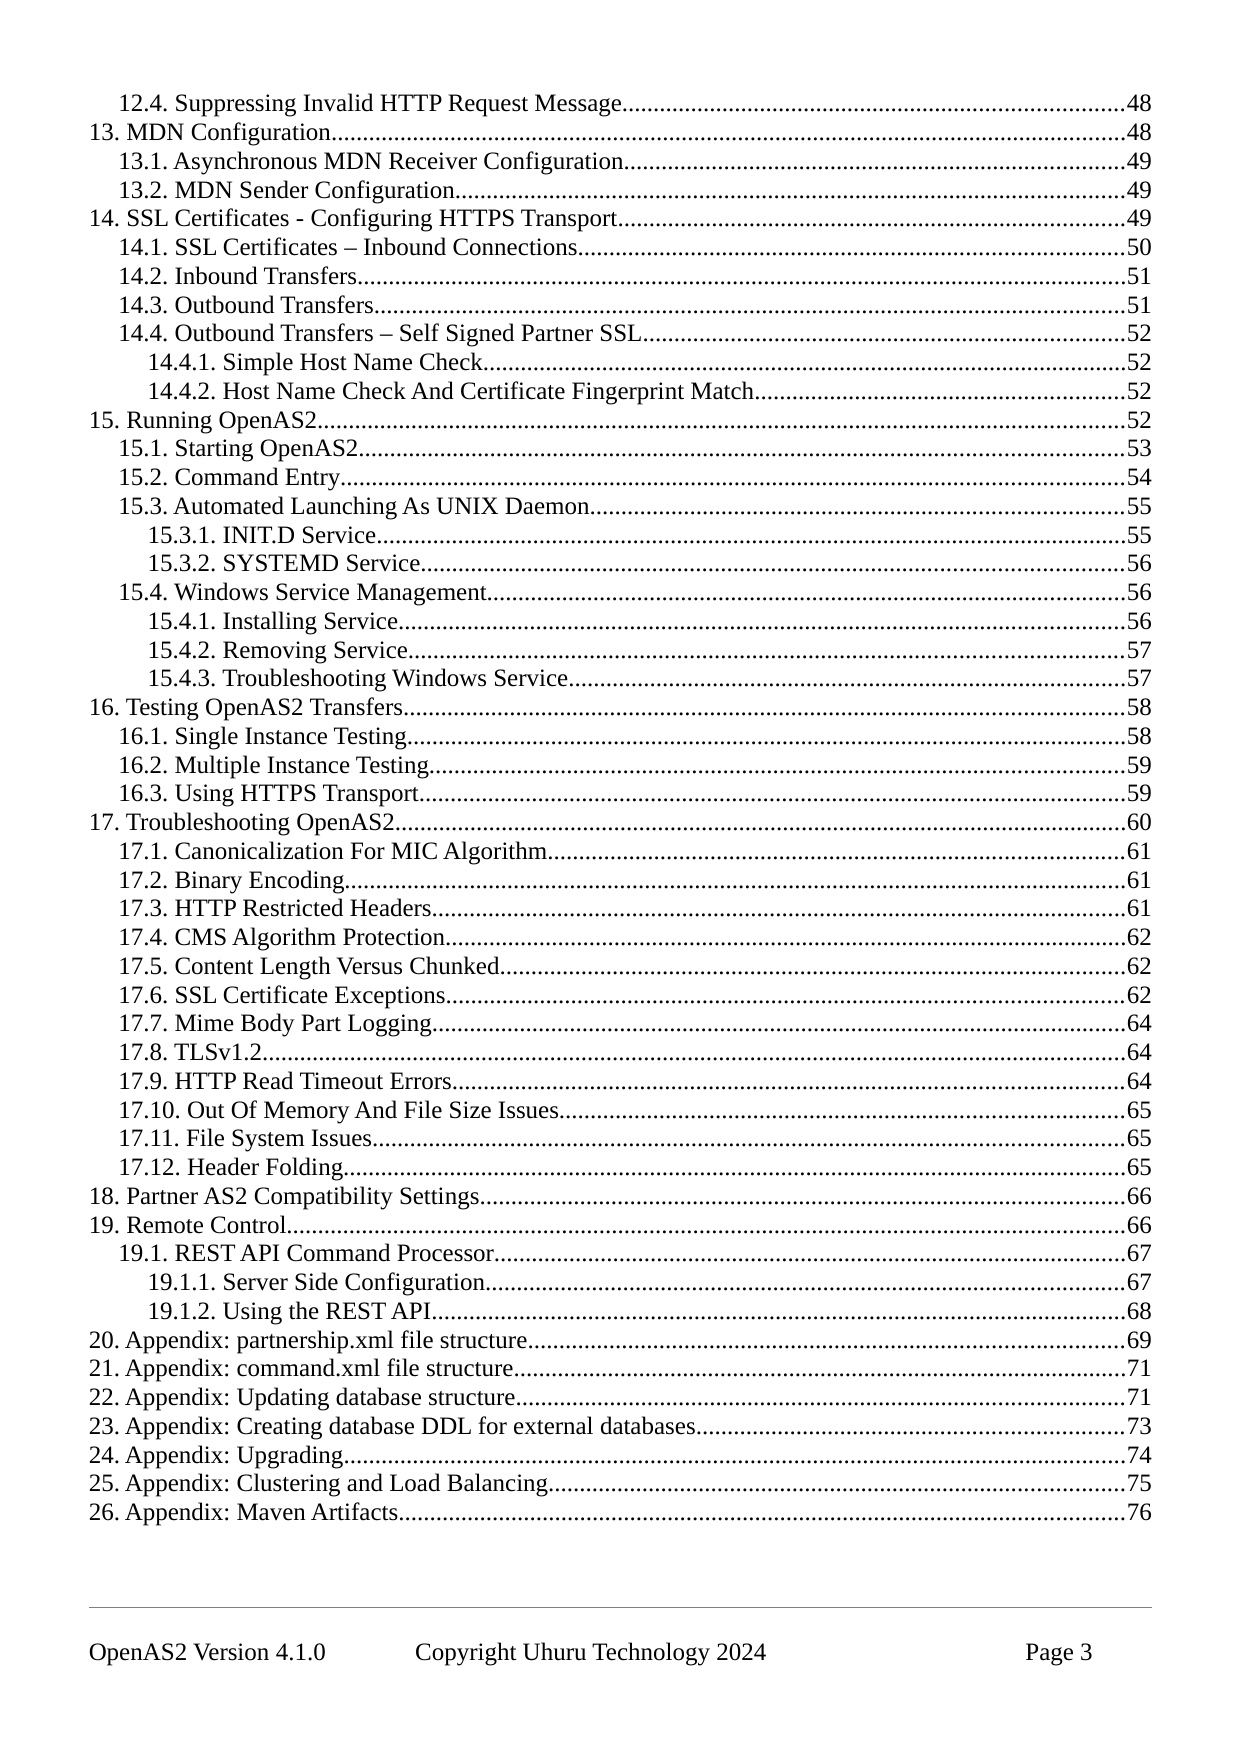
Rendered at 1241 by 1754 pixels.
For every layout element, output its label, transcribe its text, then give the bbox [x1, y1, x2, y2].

text 17.7. Mime Body Part Logging 64 [118, 1008, 1152, 1037]
text 20. Appendix: partnership.xml file structure 69 [88, 1325, 1152, 1353]
text 13. MDN Configuration 48 [88, 117, 1152, 146]
text 21. Appendix: command.xml file structure 71 [88, 1353, 1152, 1382]
text 17.4. CMS Algorithm Protection 62 [118, 922, 1152, 951]
text 15.3. Automated Launching As UNIX Daemon 55 [118, 491, 1152, 520]
text 24. Appendix: Upgrading 74 [88, 1440, 1152, 1468]
text 26. Appendix: Maven Artifacts 76 [88, 1497, 1152, 1526]
text 15.1. Starting OpenAS2 53 [118, 433, 1152, 462]
text 17.1. Canonicalization For MIC Algorithm 61 [118, 836, 1152, 865]
text 12.4. Suppressing Invalid HTTP Request Message 48 [118, 88, 1152, 117]
text 15.4. Windows Service Management 56 [118, 577, 1152, 606]
text 19.1.2. Using the REST API 68 [147, 1296, 1152, 1325]
text 18. Partner AS2 Compatibility Settings 66 [88, 1181, 1152, 1210]
text 17.9. HTTP Read Timeout Errors 64 [118, 1066, 1152, 1095]
text 23. Appendix: Creating database DDL for external databases 73 [88, 1411, 1152, 1440]
text 19.1.1. Server Side Configuration 67 [147, 1267, 1152, 1296]
text 14.4.2. Host Name Check And Certificate Fingerprint Match 52 [147, 376, 1152, 405]
text 15.2. Command Entry 54 [118, 462, 1152, 491]
text 15.4.1. Installing Service 56 [147, 606, 1152, 635]
text 14.4.1. Simple Host Name Check 52 [147, 347, 1152, 376]
text 14.4. Outbound Transfers – Self Signed Partner SSL 52 [118, 318, 1152, 347]
text 14.1. SSL Certificates – Inbound Connections 50 [118, 232, 1152, 261]
text 14.3. Outbound Transfers 51 [118, 290, 1152, 318]
text 15.4.2. Removing Service 57 [147, 635, 1152, 663]
text 15.4.3. Troubleshooting Windows Service 57 [147, 663, 1152, 692]
text 22. Appendix: Updating database structure 71 [88, 1382, 1152, 1411]
text 15.3.1. INIT.D Service 55 [147, 520, 1152, 548]
text 13.2. MDN Sender Configuration 49 [118, 175, 1152, 203]
text 17.2. Binary Encoding 61 [118, 865, 1152, 893]
text 17.6. SSL Certificate Exceptions 62 [118, 980, 1152, 1008]
text 16.2. Multiple Instance Testing 59 [118, 750, 1152, 778]
text 17.12. Header Folding 65 [118, 1152, 1152, 1181]
text 17.11. File System Issues 65 [118, 1123, 1152, 1152]
text 17.8. TLSv1.2 64 [118, 1037, 1152, 1066]
text 16.3. Using HTTPS Transport 59 [118, 778, 1152, 807]
text 14. SSL Certificates - Configuring HTTPS Transport 49 [88, 203, 1152, 232]
text 25. Appendix: Clustering and Load Balancing 75 [88, 1468, 1152, 1497]
text 19.1. REST API Command Processor 67 [118, 1238, 1152, 1267]
text 17.10. Out Of Memory And File Size Issues 65 [118, 1095, 1152, 1123]
text 16.1. Single Instance Testing 58 [118, 721, 1152, 750]
text 16. Testing OpenAS2 Transfers 58 [88, 692, 1152, 721]
text 17. Troubleshooting OpenAS2 60 [88, 807, 1152, 836]
text 14.2. Inbound Transfers 51 [118, 261, 1152, 290]
text 13.1. Asynchronous MDN Receiver Configuration 49 [118, 146, 1152, 175]
text 17.5. Content Length Versus Chunked 62 [118, 951, 1152, 980]
text 15.3.2. SYSTEMD Service 56 [147, 548, 1152, 577]
text 19. Remote Control 66 [88, 1210, 1152, 1238]
text 17.3. HTTP Restricted Headers 61 [118, 893, 1152, 922]
text 15. Running OpenAS2 52 [88, 405, 1152, 433]
